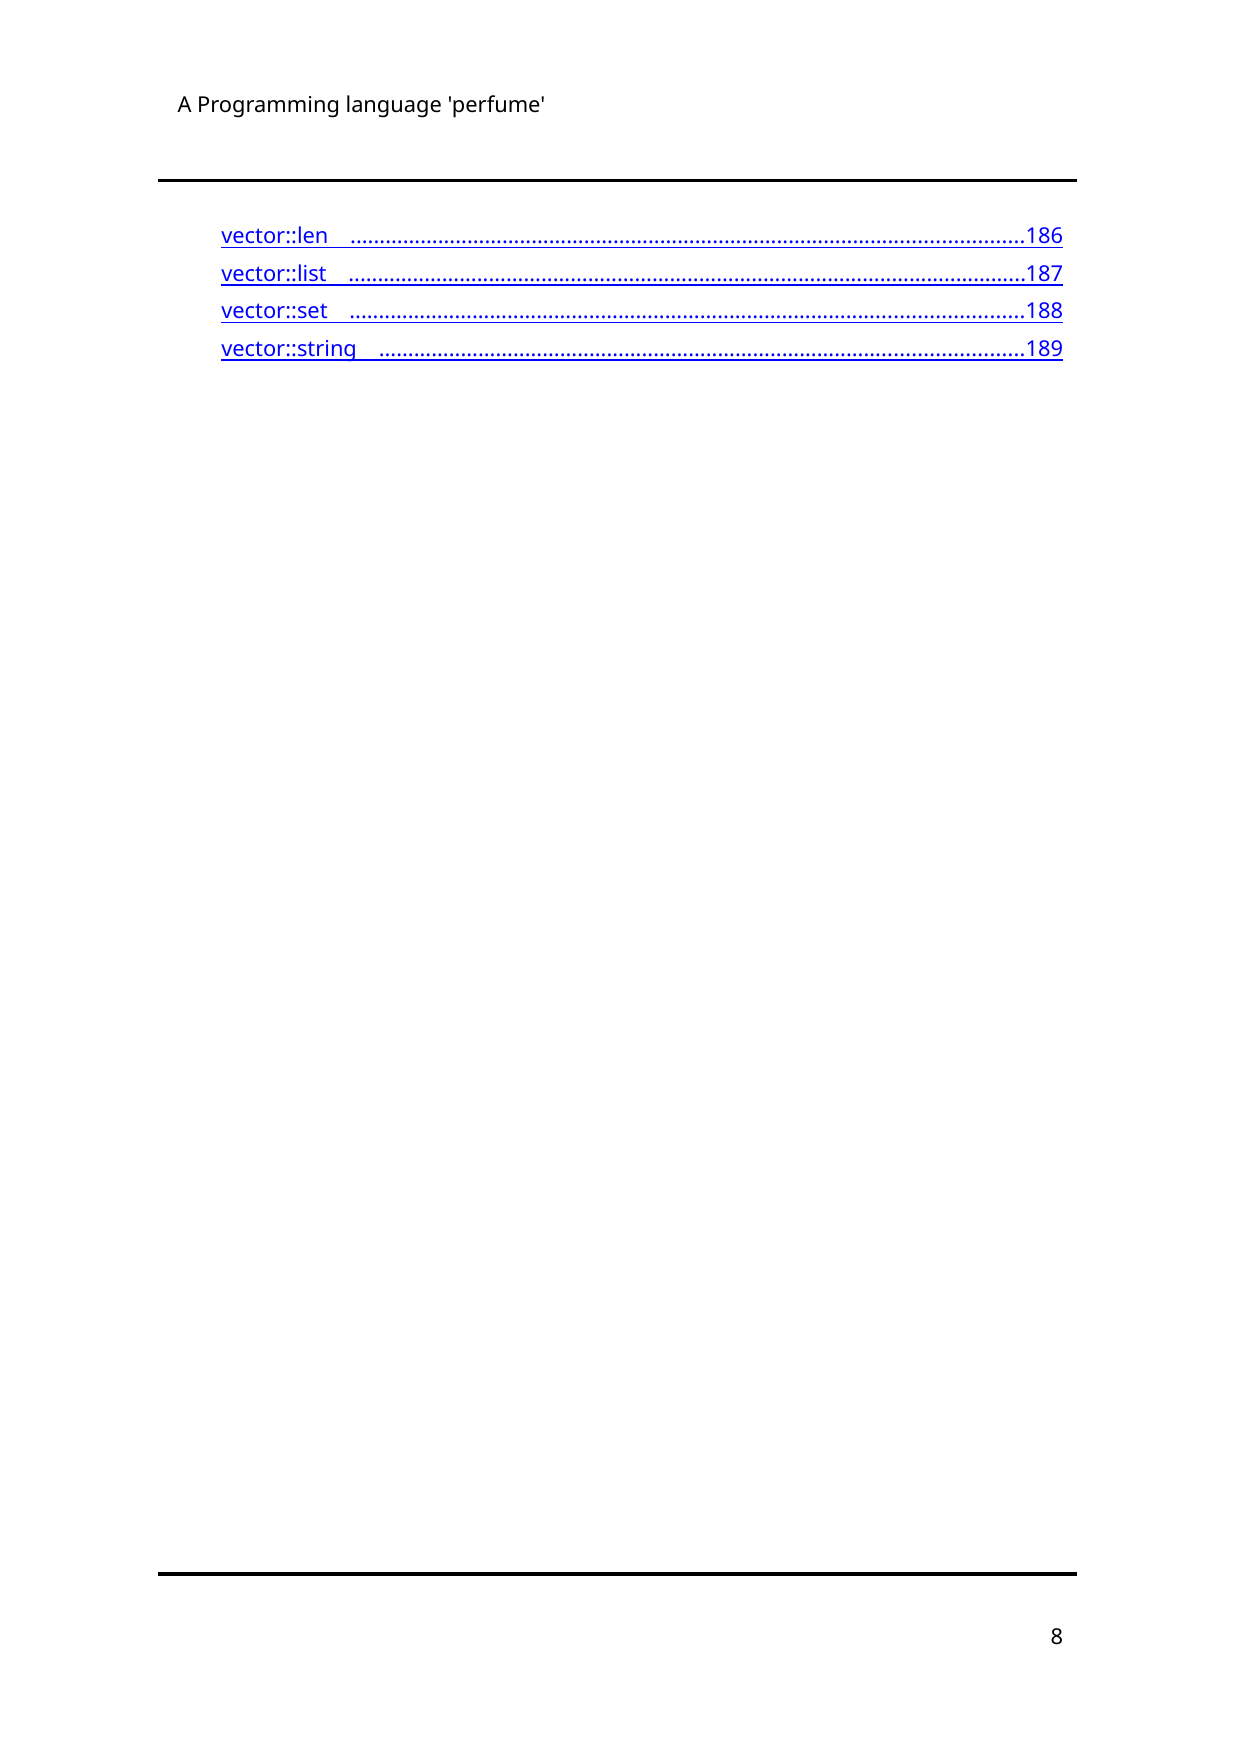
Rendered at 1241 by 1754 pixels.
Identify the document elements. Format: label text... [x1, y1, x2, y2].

text vector::set 188 [221, 292, 1063, 322]
text [221, 323, 1063, 329]
text [221, 361, 1063, 367]
text vector::list 187 [221, 254, 1063, 284]
text [221, 286, 1063, 292]
text vector::len 186 [221, 217, 1063, 247]
text [221, 248, 1063, 254]
text vector::string 189 [221, 329, 1063, 359]
